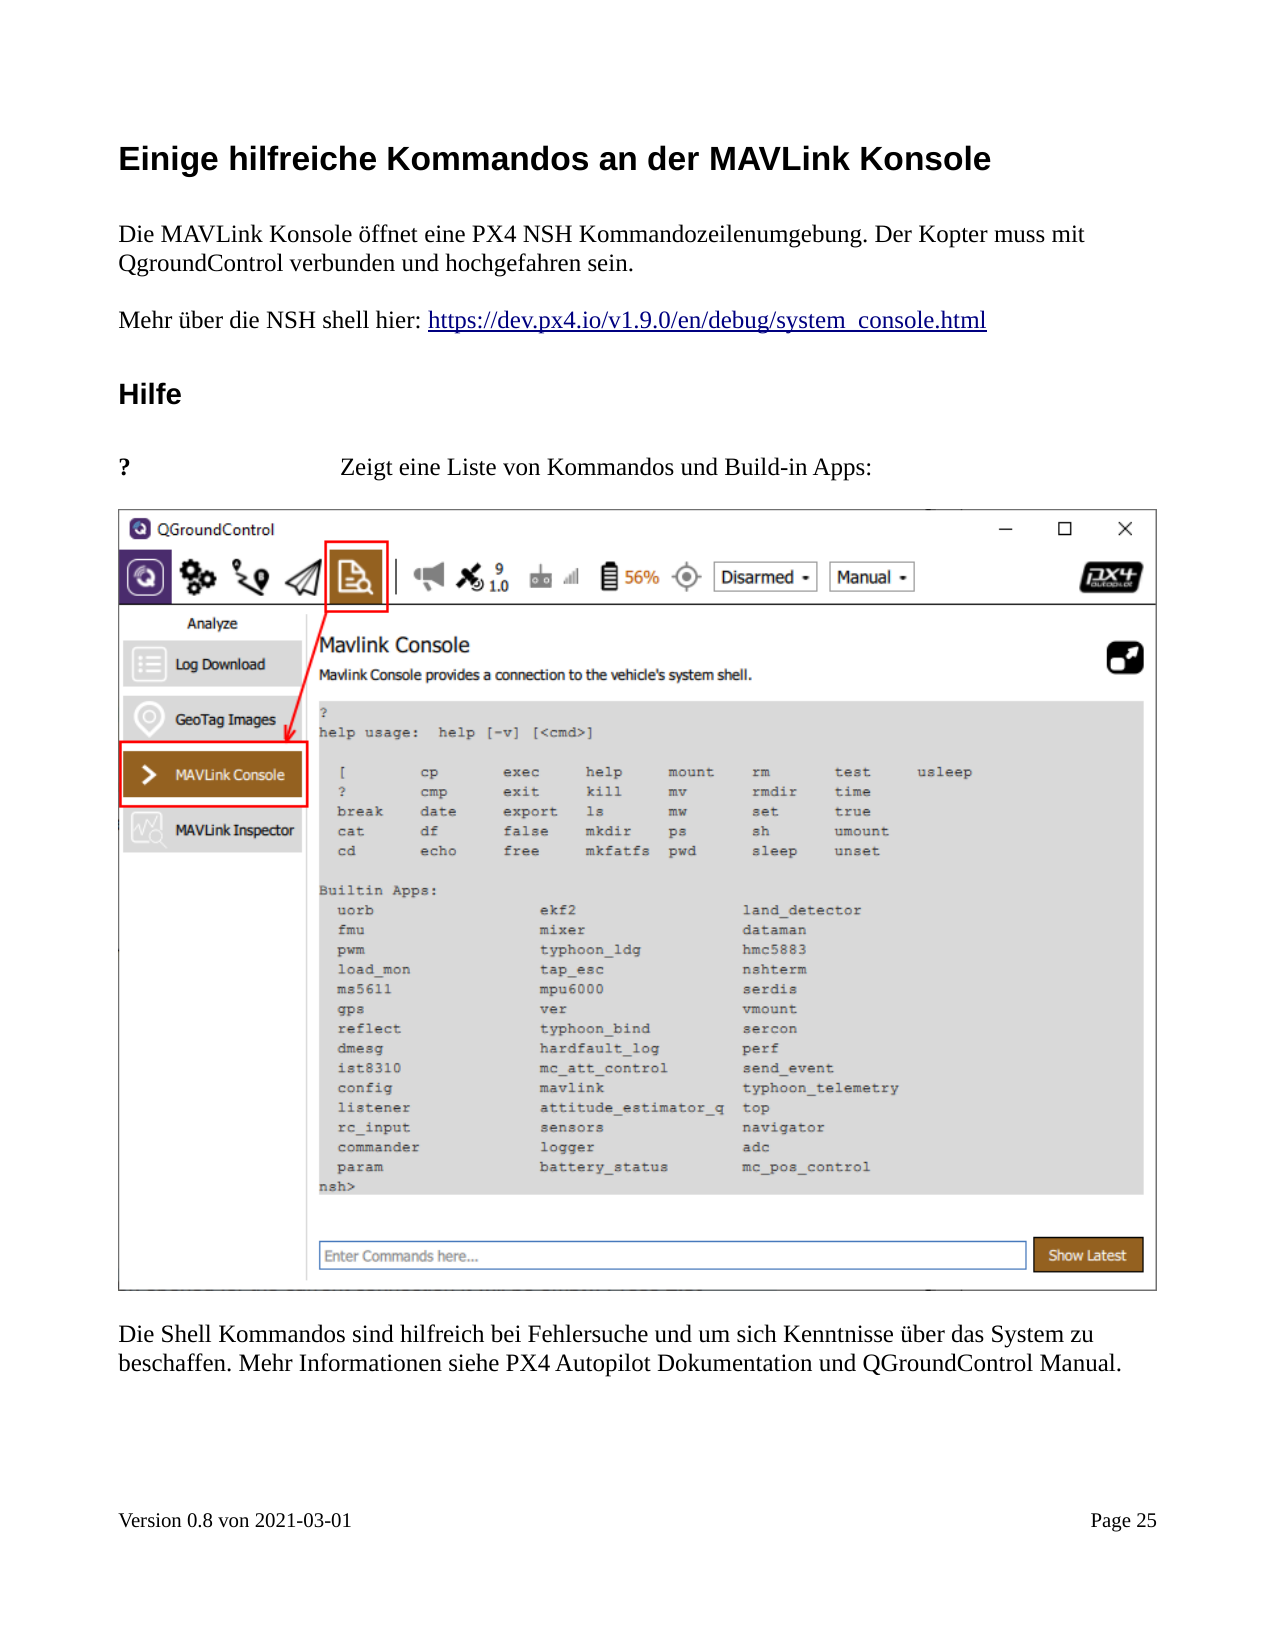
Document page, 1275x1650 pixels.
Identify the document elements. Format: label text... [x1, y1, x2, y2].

text Mehr über die NSH shell hier: https://dev.px4.io/v1.9.0/en/debug/system_console.html [118, 305, 1157, 334]
text Die Shell Kommandos sind hilfreich bei Fehlersuche und um sich Kenntnisse über das System zu beschaffen. Mehr Informationen siehe PX4 Autopilot Dokumentation und QGroundControl Manual. [118, 1319, 1157, 1377]
subtitle Einige hilfreiche Kommandos an der MAVLink Konsole [118, 139, 1157, 178]
text Die MAVLink Konsole öffnet eine PX4 NSH Kommandozeilenumgebung. Der Kopter muss mit QgroundControl verbunden und hochgefahren sein. [118, 219, 1157, 276]
subtitle Hilfe [118, 377, 1157, 411]
text ? Zeigt eine Liste von Kommandos und Build-in Apps: [118, 452, 1157, 481]
picture [118, 509, 1157, 1291]
